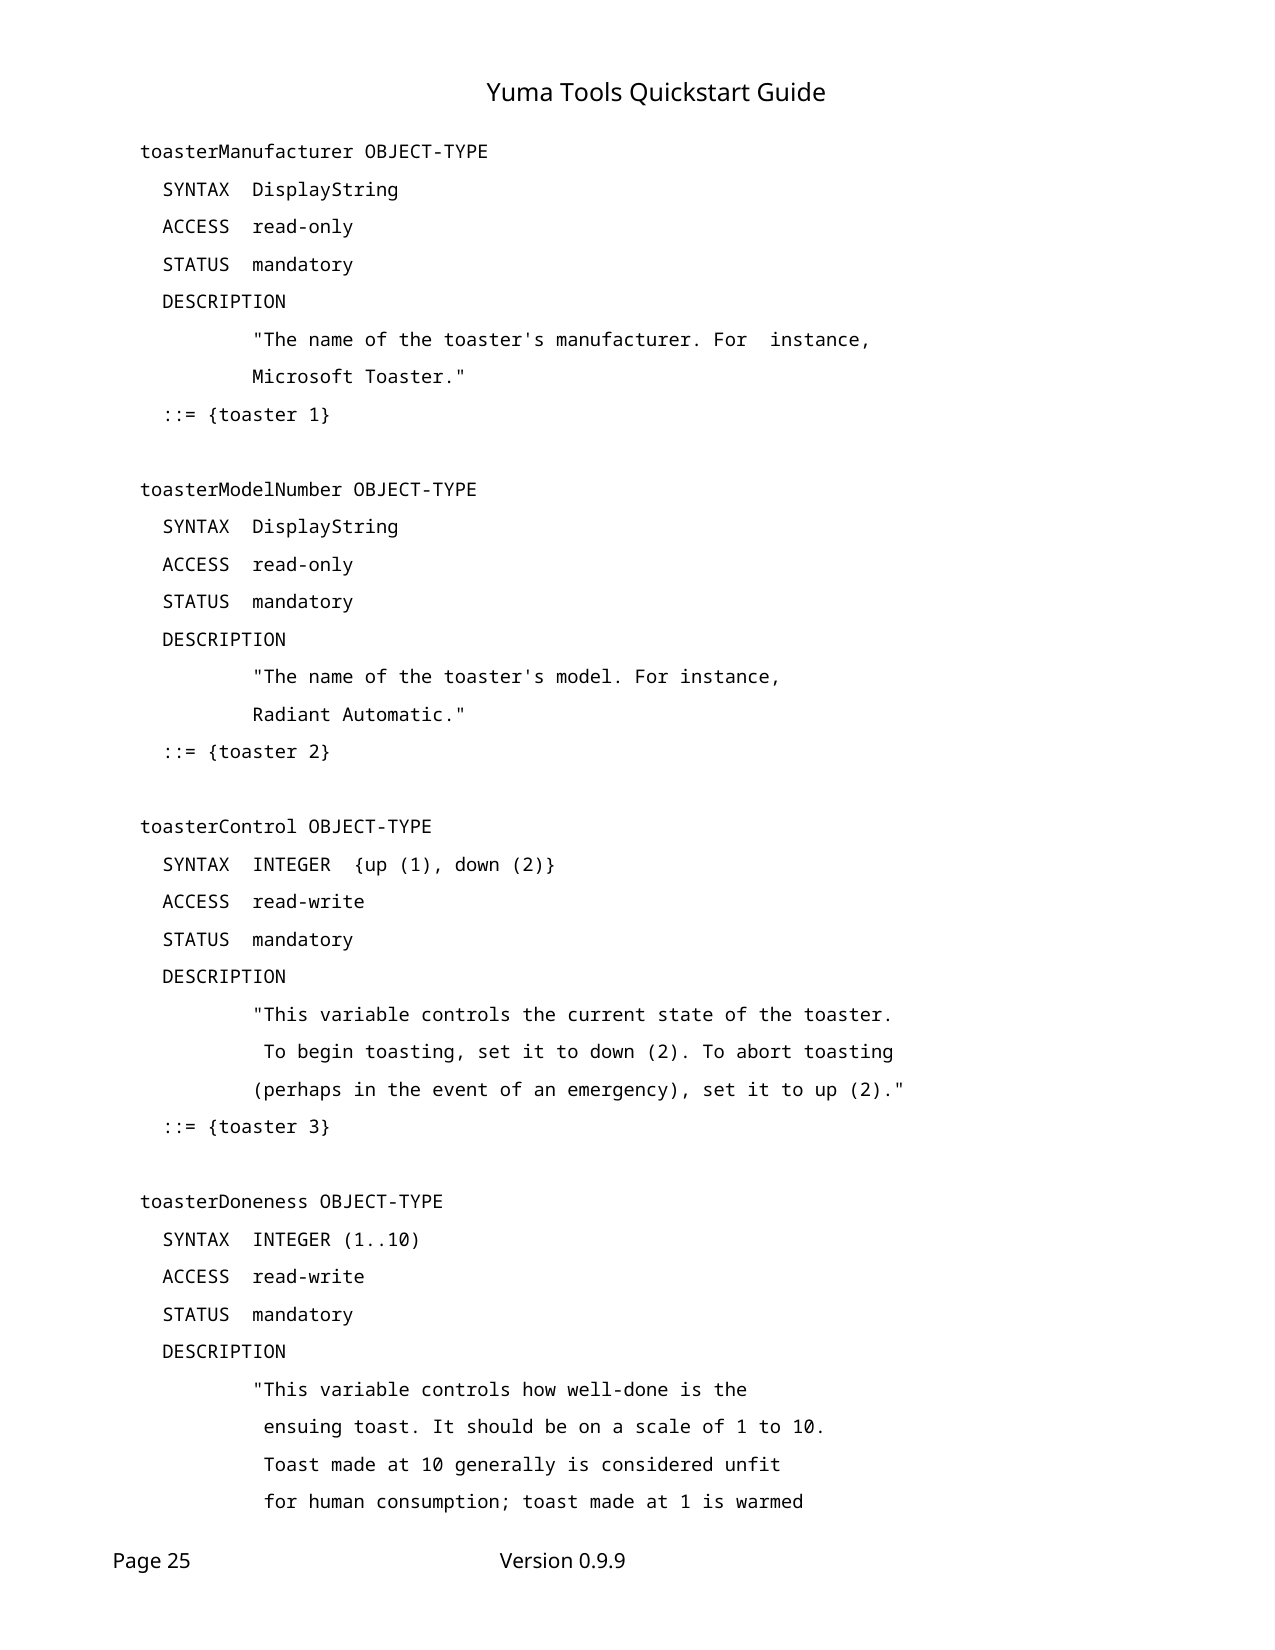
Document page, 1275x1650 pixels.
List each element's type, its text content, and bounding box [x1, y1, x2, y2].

text "This variable controls how well-done is the [139, 1376, 1200, 1402]
text ACCESS read-write [139, 1263, 1200, 1289]
text "This variable controls the current state of the toaster. [139, 1001, 1200, 1027]
text DESCRIPTION [139, 288, 1200, 314]
text STATUS mandatory [139, 588, 1200, 614]
text toasterControl OBJECT-TYPE [139, 813, 1200, 839]
text STATUS mandatory [139, 251, 1200, 277]
text ensuing toast. It should be on a scale of 1 to 10. [139, 1413, 1200, 1439]
text "The name of the toaster's model. For instance, [139, 663, 1200, 689]
text ::= {toaster 3} [139, 1113, 1200, 1139]
text SYNTAX DisplayString [139, 176, 1200, 202]
text DESCRIPTION [139, 626, 1200, 652]
text ::= {toaster 2} [139, 738, 1200, 764]
text toasterManufacturer OBJECT-TYPE [139, 138, 1200, 164]
text STATUS mandatory [139, 926, 1200, 952]
text "The name of the toaster's manufacturer. For instance, [139, 326, 1200, 352]
text SYNTAX DisplayString [139, 513, 1200, 539]
text DESCRIPTION [139, 963, 1200, 989]
text for human consumption; toast made at 1 is warmed [139, 1488, 1200, 1514]
text ACCESS read-only [139, 213, 1200, 239]
text DESCRIPTION [139, 1338, 1200, 1364]
text toasterModelNumber OBJECT-TYPE [139, 476, 1200, 502]
text Toast made at 10 generally is considered unfit [139, 1451, 1200, 1477]
text ACCESS read-write [139, 888, 1200, 914]
text Radiant Automatic." [139, 701, 1200, 727]
text STATUS mandatory [139, 1301, 1200, 1327]
text ACCESS read-only [139, 551, 1200, 577]
text Microsoft Toaster." [139, 363, 1200, 389]
text SYNTAX INTEGER {up (1), down (2)} [139, 851, 1200, 877]
text To begin toasting, set it to down (2). To abort toasting [139, 1038, 1200, 1064]
text toasterDoneness OBJECT-TYPE [139, 1188, 1200, 1214]
text (perhaps in the event of an emergency), set it to up (2)." [139, 1076, 1200, 1102]
text SYNTAX INTEGER (1..10) [139, 1226, 1200, 1252]
text ::= {toaster 1} [139, 401, 1200, 427]
